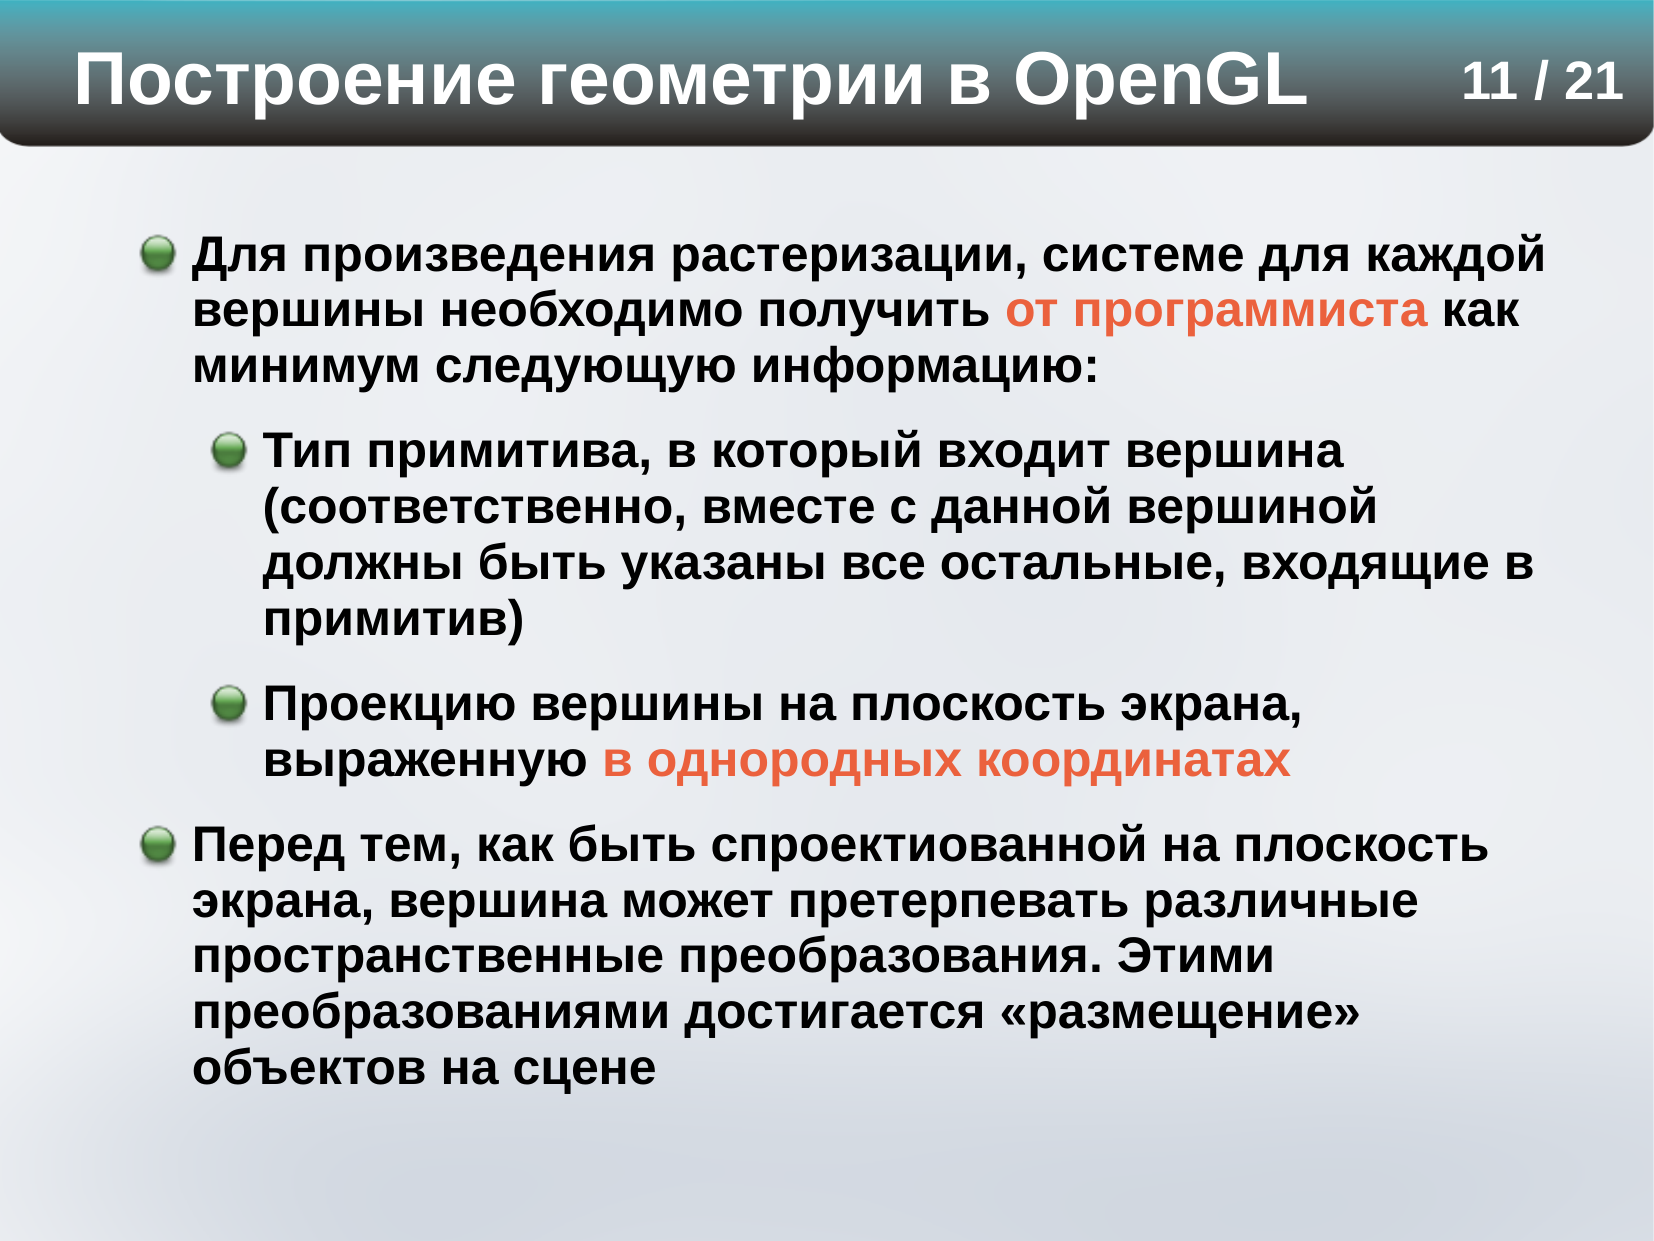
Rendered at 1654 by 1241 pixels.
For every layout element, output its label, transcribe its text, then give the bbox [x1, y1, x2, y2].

text_box Для произведения растеризации, системе для каждой вершины необходимо получить от программиста как минимум следующую информацию: Тип примитива, в который входит вершина (соответственно, вместе с данной вершиной должны быть указаны все остальные, входящие в примитив) Проекцию вершины на плоскость экрана, выраженную в однородных координатах Перед тем, как быть спроектиованной на плоскость экрана, вершина может претерпевать различные пространственные преобразования. Этими преобразованиями достигается «размещение» объектов на сцене [118, 218, 1595, 1103]
text_box 7 / 21 [1446, 42, 1654, 179]
picture [0, 0, 1654, 1241]
text_box Построение геометрии в OpenGL [59, 29, 1418, 129]
